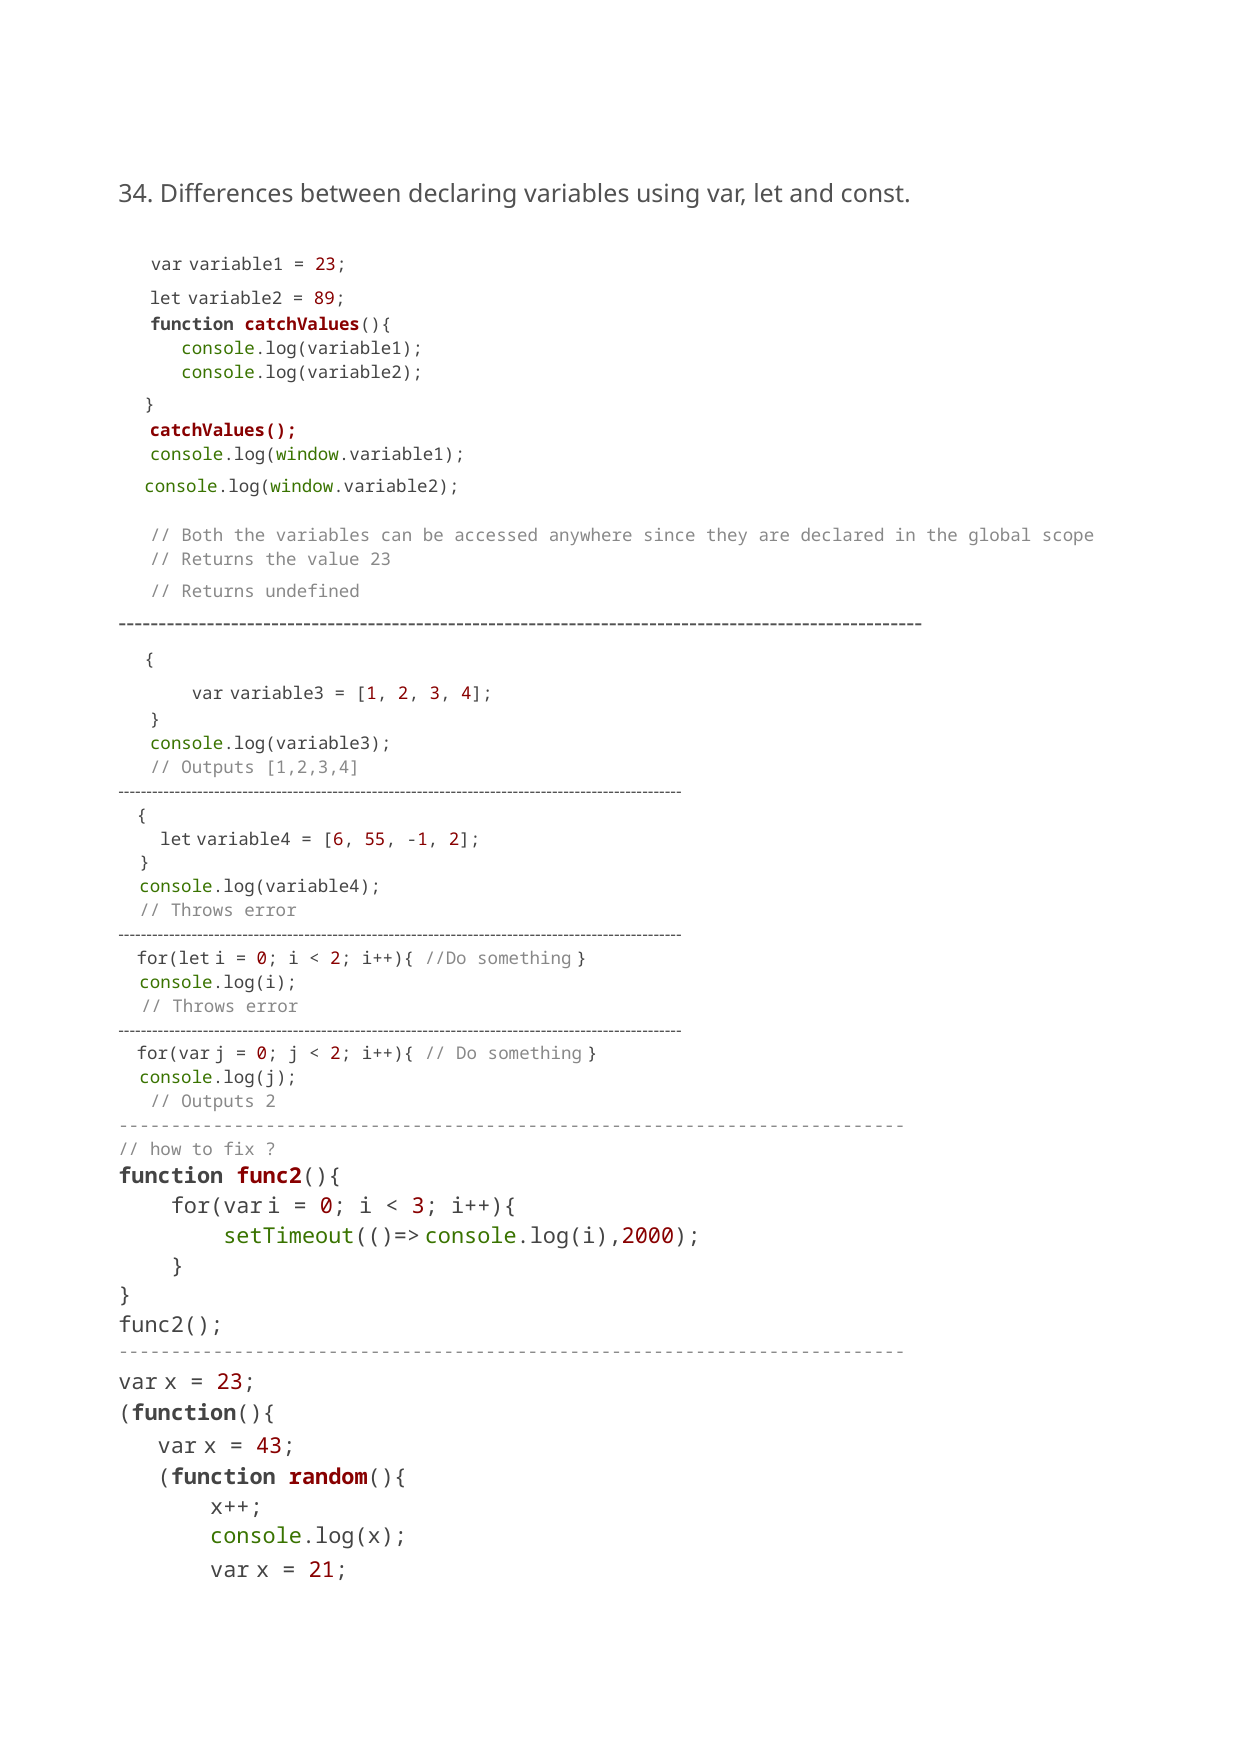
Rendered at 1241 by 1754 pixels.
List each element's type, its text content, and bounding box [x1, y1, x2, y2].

text function func2(){ for(var i = 0; i < 3; i++){ setTimeout(()=> console.log(i),2000); } } func2(); --------------------------------------------------------------------------- var x = 23; (function(){ var x = 43; (function random(){ x++; console.log(x); var x = 21; [118, 1160, 1122, 1584]
text // Both the variables can be accessed anywhere since they are declared in the global scope [118, 499, 1122, 547]
text 34. Differences between declaring variables using var, let and const. var variable1 = 23; let variable2 = 89; function catchValues(){ console.log(variable1); console.log(variable2); } [118, 176, 1122, 417]
text catchValues(); console.log(window.variable1); console.log(window.variable2); [118, 417, 1122, 499]
text --------------------------------------------------------------------------- // how to fix ? [118, 1113, 1122, 1160]
text // Returns the value 23 // Returns undefined ---------------------------------------------------------------------------------------------------- { var variable3 = [1, 2, 3, 4]; } console.log(variable3); // Outputs [1,2,3,4] ---------------------------------------------------------------------------------------------------- { let variable4 = [6, 55, -1, 2]; } console.log(variable4); // Throws error ---------------------------------------------------------------------------------------------------- for(let i = 0; i < 2; i++){ //Do something } console.log(i); // Throws error ---------------------------------------------------------------------------------------------------- for(var j = 0; j < 2; i++){ // Do something } console.log(j); // Outputs 2 [118, 547, 1122, 1113]
